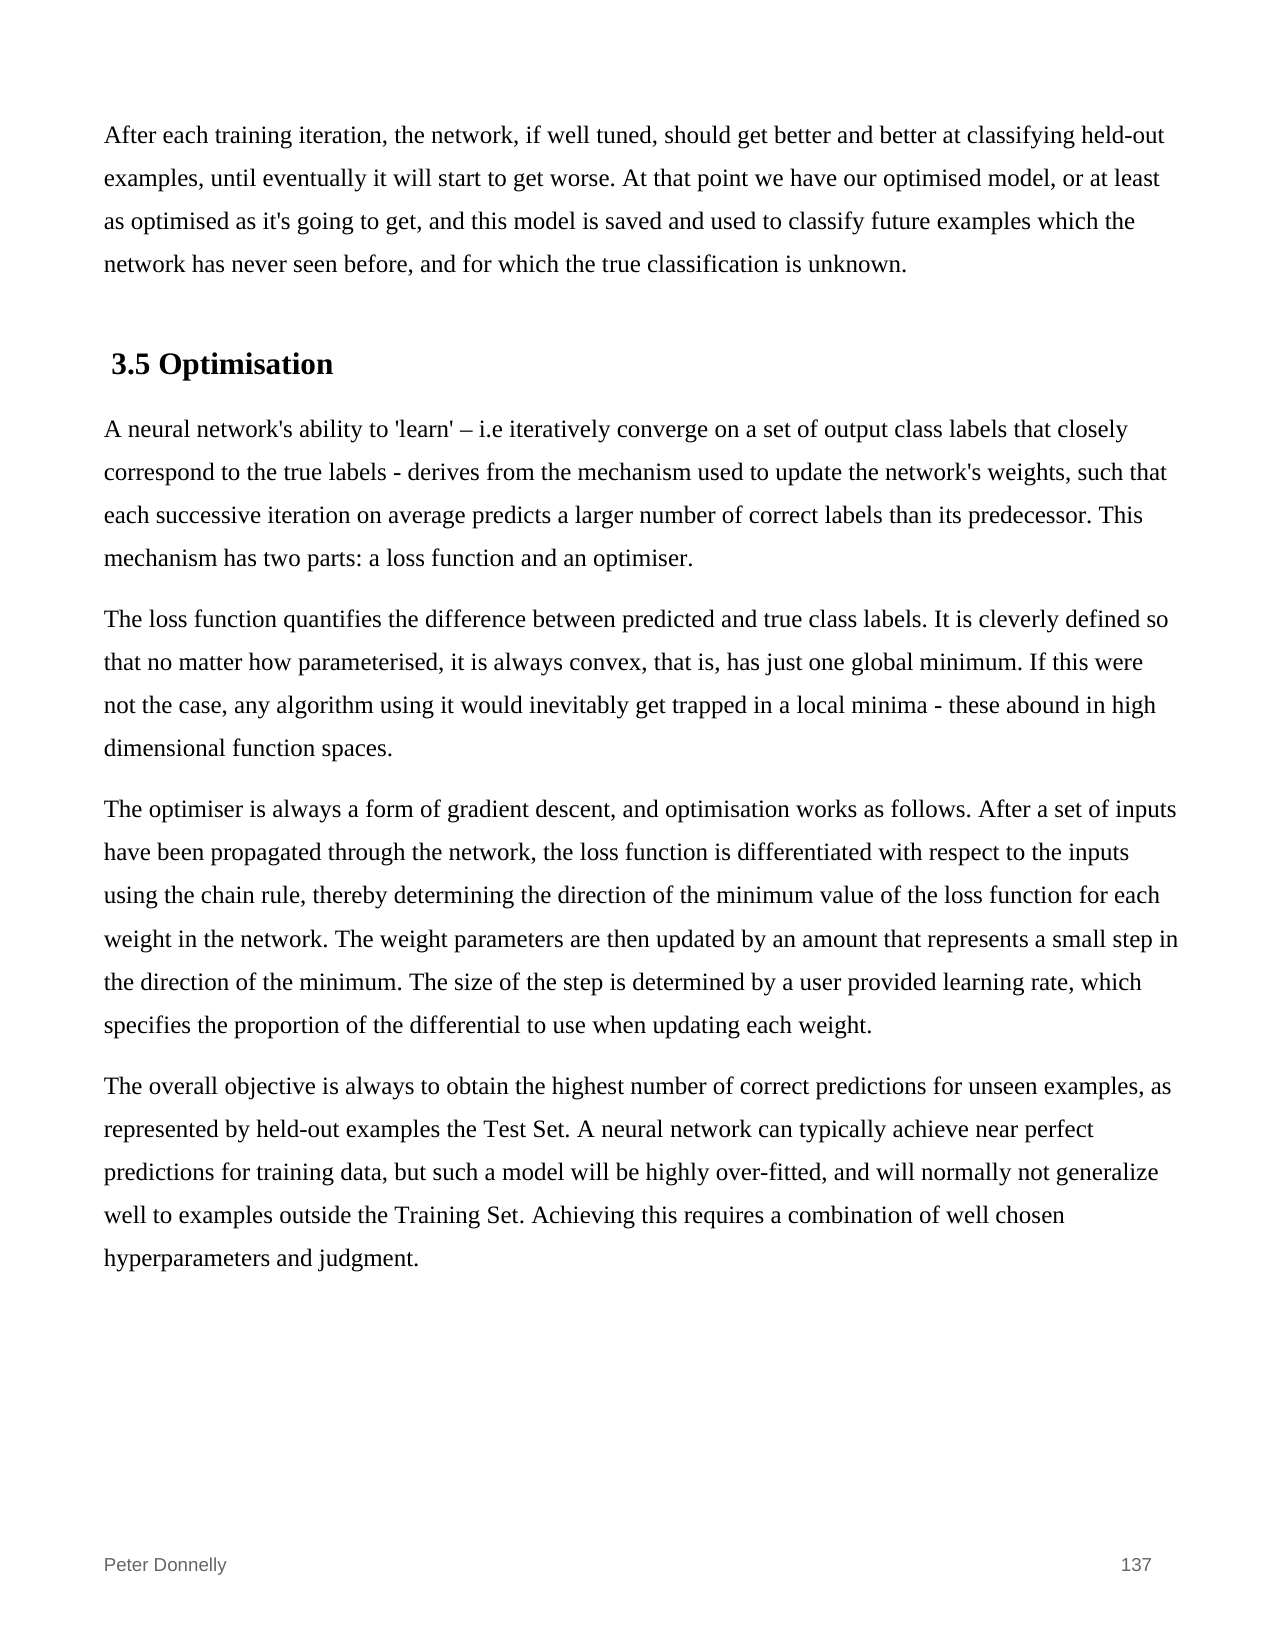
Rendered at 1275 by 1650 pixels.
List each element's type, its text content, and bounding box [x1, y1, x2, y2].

text After each training iteration, the network, if well tuned, should get better and better at classifying held-out examples, until eventually it will start to get worse. At that point we have our optimised model, or at least as optimised as it's going to get, and this model is saved and used to classify future examples which the network has never seen before, and for which the true classification is unknown. [103, 120, 1181, 278]
text The loss function quantifies the difference between predicted and true class labels. It is cleverly defined so that no matter how parameterised, it is always convex, that is, has just one global minimum. If this were not the case, any algorithm using it would inevitably get trapped in a local minima - these abound in high dimensional function spaces. [103, 604, 1181, 762]
subtitle Optimisation [103, 345, 1181, 381]
text The optimiser is always a form of gradient descent, and optimisation works as follows. After a set of inputs have been propagated through the network, the loss function is differentiated with respect to the inputs using the chain rule, thereby determining the direction of the minimum value of the loss function for each weight in the network. The weight parameters are then updated by an amount that represents a small step in the direction of the minimum. The size of the step is determined by a user provided learning rate, which specifies the proportion of the differential to use when updating each weight. [103, 794, 1181, 1039]
text The overall objective is always to obtain the highest number of correct predictions for unseen examples, as represented by held-out examples the Test Set. A neural network can typically achieve near perfect predictions for training data, but such a model will be highly over-fitted, and will normally not generalize well to examples outside the Training Set. Achieving this requires a combination of well chosen hyperparameters and judgment. [103, 1071, 1181, 1272]
text A neural network's ability to 'learn' – i.e iteratively converge on a set of output class labels that closely correspond to the true labels - derives from the mechanism used to update the network's weights, such that each successive iteration on average predicts a larger number of correct labels than its predecessor. This mechanism has two parts: a loss function and an optimiser. [103, 414, 1181, 572]
